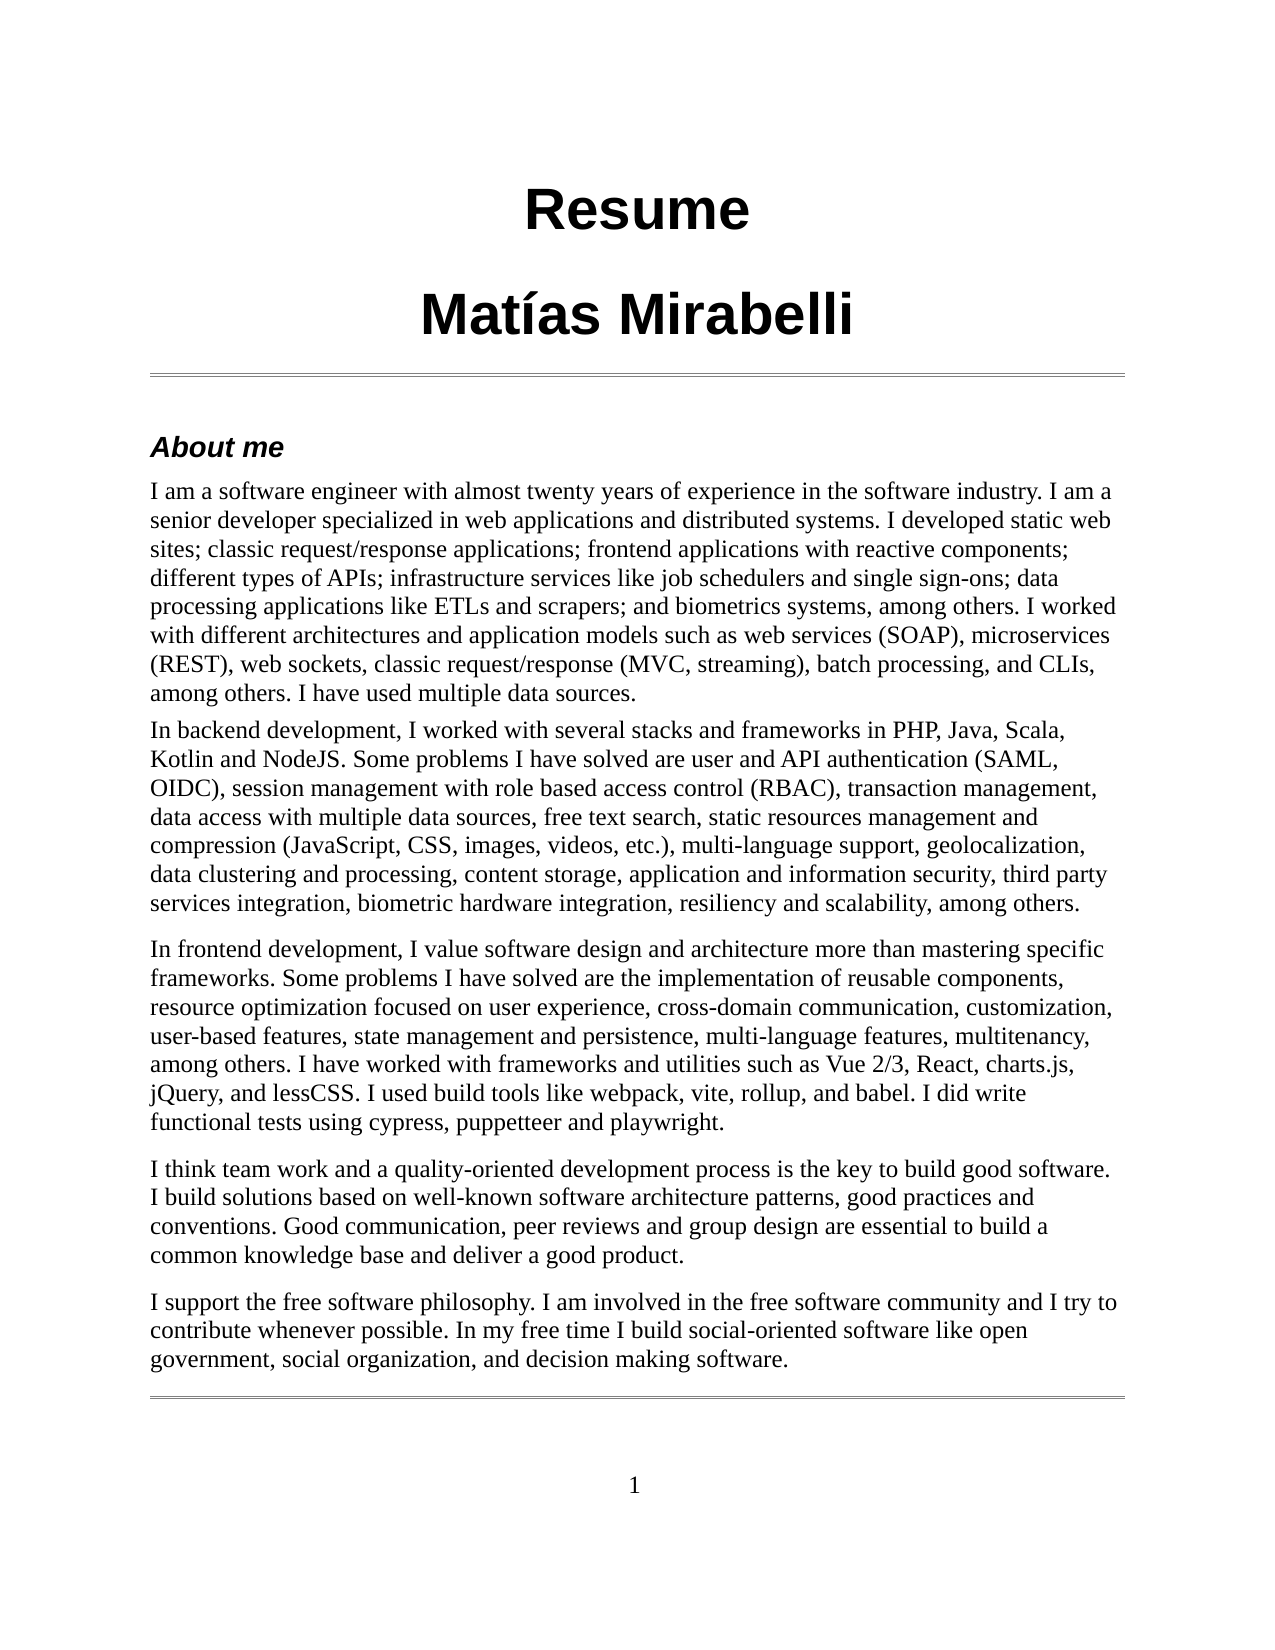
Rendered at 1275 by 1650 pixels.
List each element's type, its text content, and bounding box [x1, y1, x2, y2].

text I support the free software philosophy. I am involved in the free software community and I try to contribute whenever possible. In my free time I build social-oriented software like open government, social organization, and decision making software. [150, 1287, 1125, 1373]
text In backend development, I worked with several stacks and frameworks in PHP, Java, Scala, Kotlin and NodeJS. Some problems I have solved are user and API authentication (SAML, OIDC), session management with role based access control (RBAC), transaction management, data access with multiple data sources, free text search, static resources management and compression (JavaScript, CSS, images, videos, etc.), multi-language support, geolocalization, data clustering and processing, content storage, application and information security, third party services integration, biometric hardware integration, resiliency and scalability, among others. [150, 715, 1125, 917]
subtitle About me [150, 430, 1125, 464]
text I think team work and a quality-oriented development process is the key to build good software. I build solutions based on well-known software architecture patterns, good practices and conventions. Good communication, peer reviews and group design are essential to build a common knowledge base and deliver a good product. [150, 1154, 1125, 1269]
text In frontend development, I value software design and architecture more than mastering specific frameworks. Some problems I have solved are the implementation of reusable components, resource optimization focused on user experience, cross-domain communication, customization, user-based features, state management and persistence, multi-language features, multitenancy, among others. I have worked with frameworks and utilities such as Vue 2/3, React, charts.js, jQuery, and lessCSS. I used build tools like webpack, vite, rollup, and babel. I did write functional tests using cypress, puppetteer and playwright. [150, 934, 1125, 1136]
title Matías Mirabelli [150, 279, 1125, 347]
text I am a software engineer with almost twenty years of experience in the software industry. I am a senior developer specialized in web applications and distributed systems. I developed static web sites; classic request/response applications; frontend applications with reactive components; different types of APIs; infrastructure services like job schedulers and single sign-ons; data processing applications like ETLs and scrapers; and biometrics systems, among others. I worked with different architectures and application models such as web services (SOAP), microservices (REST), web sockets, classic request/response (MVC, streaming), batch processing, and CLIs, among others. I have used multiple data sources. [150, 476, 1125, 706]
title Resume [150, 175, 1125, 242]
